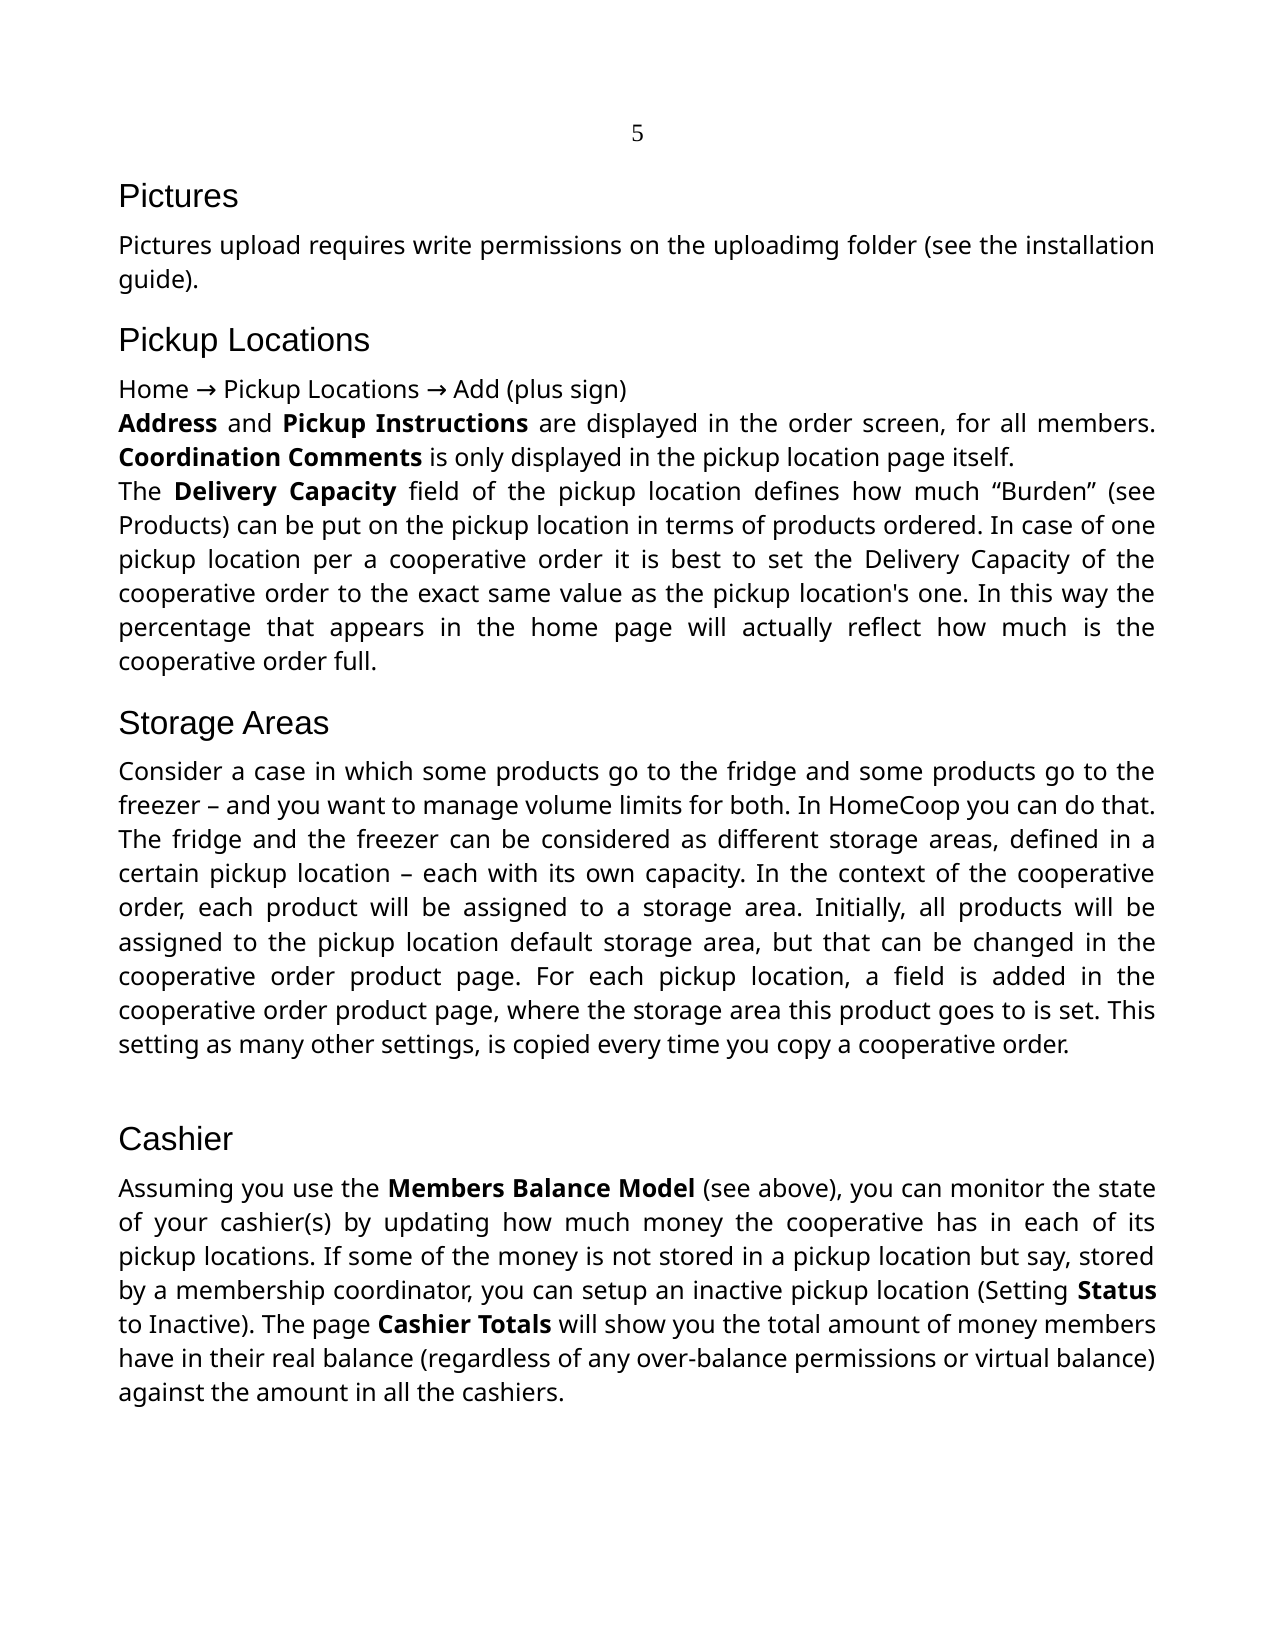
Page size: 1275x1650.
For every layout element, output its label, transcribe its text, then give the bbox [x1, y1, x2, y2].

list Address and Pickup Instructions are displayed in the order screen, for all members. Coordination Comments is only displayed in the pickup location page itself. [118, 405, 1157, 473]
list The Delivery Capacity field of the pickup location defines how much “Burden” (see Products) can be put on the pickup location in terms of products ordered. In case of one pickup location per a cooperative order it is best to set the Delivery Capacity of the cooperative order to the exact same value as the pickup location's one. In this way the percentage that appears in the home page will actually reflect how much is the cooperative order full. [81, 473, 1157, 678]
subtitle Storage Areas [118, 703, 1157, 741]
list Home → Pickup Locations → Add (plus sign) [81, 371, 1157, 405]
subtitle Cashier [118, 1119, 1157, 1158]
text Pictures upload requires write permissions on the uploadimg folder (see the installation guide). [118, 227, 1157, 295]
list Consider a case in which some products go to the fridge and some products go to the freezer – and you want to manage volume limits for both. In HomeCoop you can do that. The fridge and the freezer can be considered as different storage areas, defined in a certain pickup location – each with its own capacity. In the context of the cooperative order, each product will be assigned to a storage area. Initially, all products will be assigned to the pickup location default storage area, but that can be changed in the cooperative order product page. For each pickup location, a field is added in the cooperative order product page, where the storage area this product goes to is set. This setting as many other settings, is copied every time you copy a cooperative order. [81, 754, 1157, 1060]
list Assuming you use the Members Balance Model (see above), you can monitor the state of your cashier(s) by updating how much money the cooperative has in each of its pickup locations. If some of the money is not stored in a pickup location but say, stored by a membership coordinator, you can setup an inactive pickup location (Setting Status to Inactive). The page Cashier Totals will show you the total amount of money members have in their real balance (regardless of any over-balance permissions or virtual balance) against the amount in all the cashiers. [81, 1170, 1157, 1409]
subtitle Pictures [118, 176, 1157, 215]
subtitle Pickup Locations [118, 320, 1157, 359]
